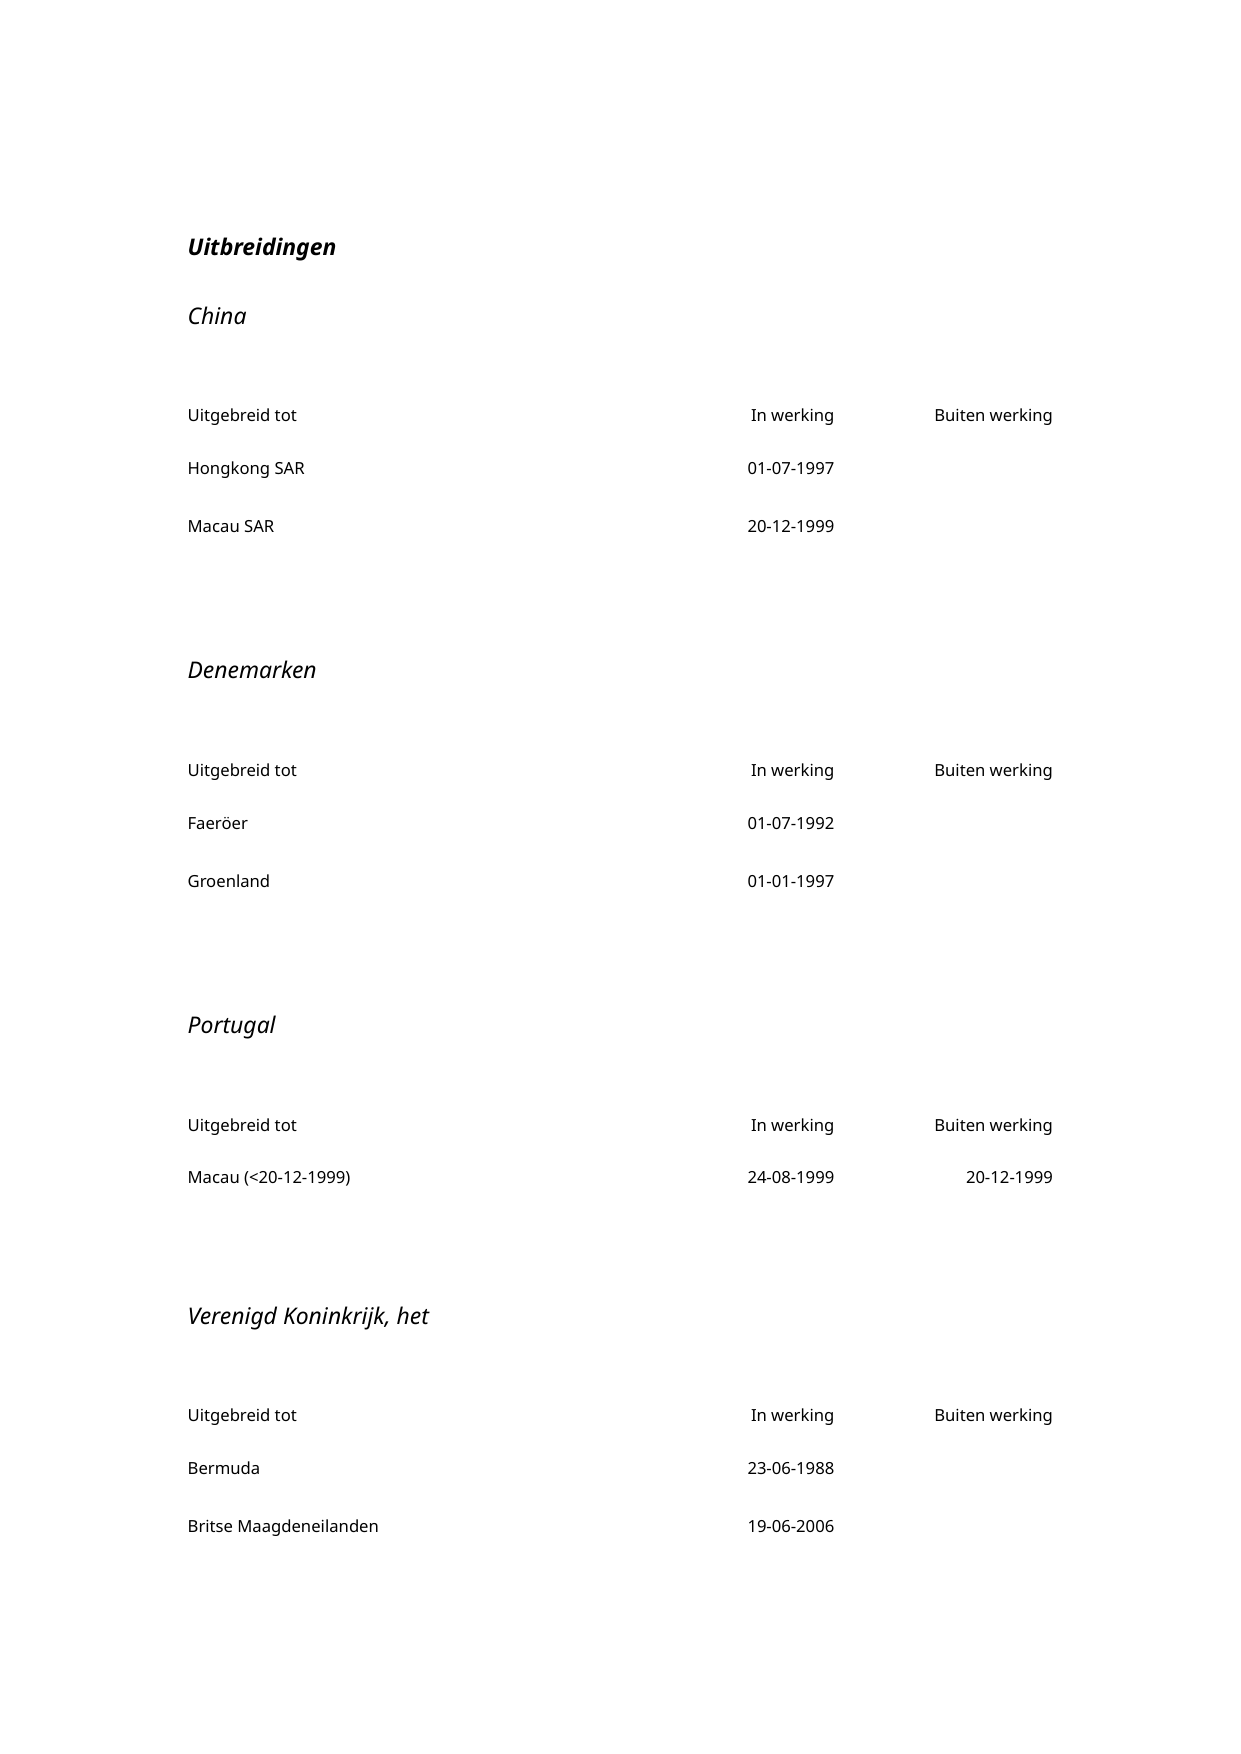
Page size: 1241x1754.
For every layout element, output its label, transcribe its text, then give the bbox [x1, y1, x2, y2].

table_header Buiten werking [834, 404, 1053, 457]
table_header In werking [616, 759, 834, 811]
table_cell Macau (<20-12-1999) [188, 1166, 616, 1219]
table_cell [834, 870, 1053, 928]
subtitle Denemarken [187, 654, 1053, 686]
table_header Uitgebreid tot [188, 1113, 616, 1166]
table_cell 01-07-1997 [616, 457, 834, 515]
table_cell [834, 1515, 1053, 1573]
table_cell 01-01-1997 [616, 870, 834, 928]
subtitle Portugal [187, 1009, 1053, 1040]
table_header In werking [616, 404, 834, 457]
table_cell 24-08-1999 [616, 1166, 834, 1219]
table_header Buiten werking [834, 1113, 1053, 1166]
table_cell 01-07-1992 [616, 811, 834, 870]
table_cell Bermuda [188, 1456, 616, 1515]
table_cell Hongkong SAR [188, 457, 616, 515]
table_header Uitgebreid tot [188, 1404, 616, 1456]
table_header In werking [616, 1113, 834, 1166]
subtitle Verenigd Koninkrijk, het [187, 1299, 1053, 1331]
table_cell 23-06-1988 [616, 1456, 834, 1515]
table_header Buiten werking [834, 759, 1053, 811]
table_cell Faeröer [188, 811, 616, 870]
table_header In werking [616, 1404, 834, 1456]
table_cell [834, 515, 1053, 573]
table_header Buiten werking [834, 1404, 1053, 1456]
table_cell 20-12-1999 [616, 515, 834, 573]
table_cell [834, 457, 1053, 515]
table_header Uitgebreid tot [188, 404, 616, 457]
subtitle China [187, 300, 1053, 331]
subtitle Uitbreidingen [187, 231, 1053, 262]
table_cell Britse Maagdeneilanden [188, 1515, 616, 1573]
table_header Uitgebreid tot [188, 759, 616, 811]
table_cell Groenland [188, 870, 616, 928]
table_cell 19-06-2006 [616, 1515, 834, 1573]
table_cell Macau SAR [188, 515, 616, 573]
table_cell [834, 811, 1053, 870]
table_cell 20-12-1999 [834, 1166, 1053, 1219]
table_cell [834, 1456, 1053, 1515]
